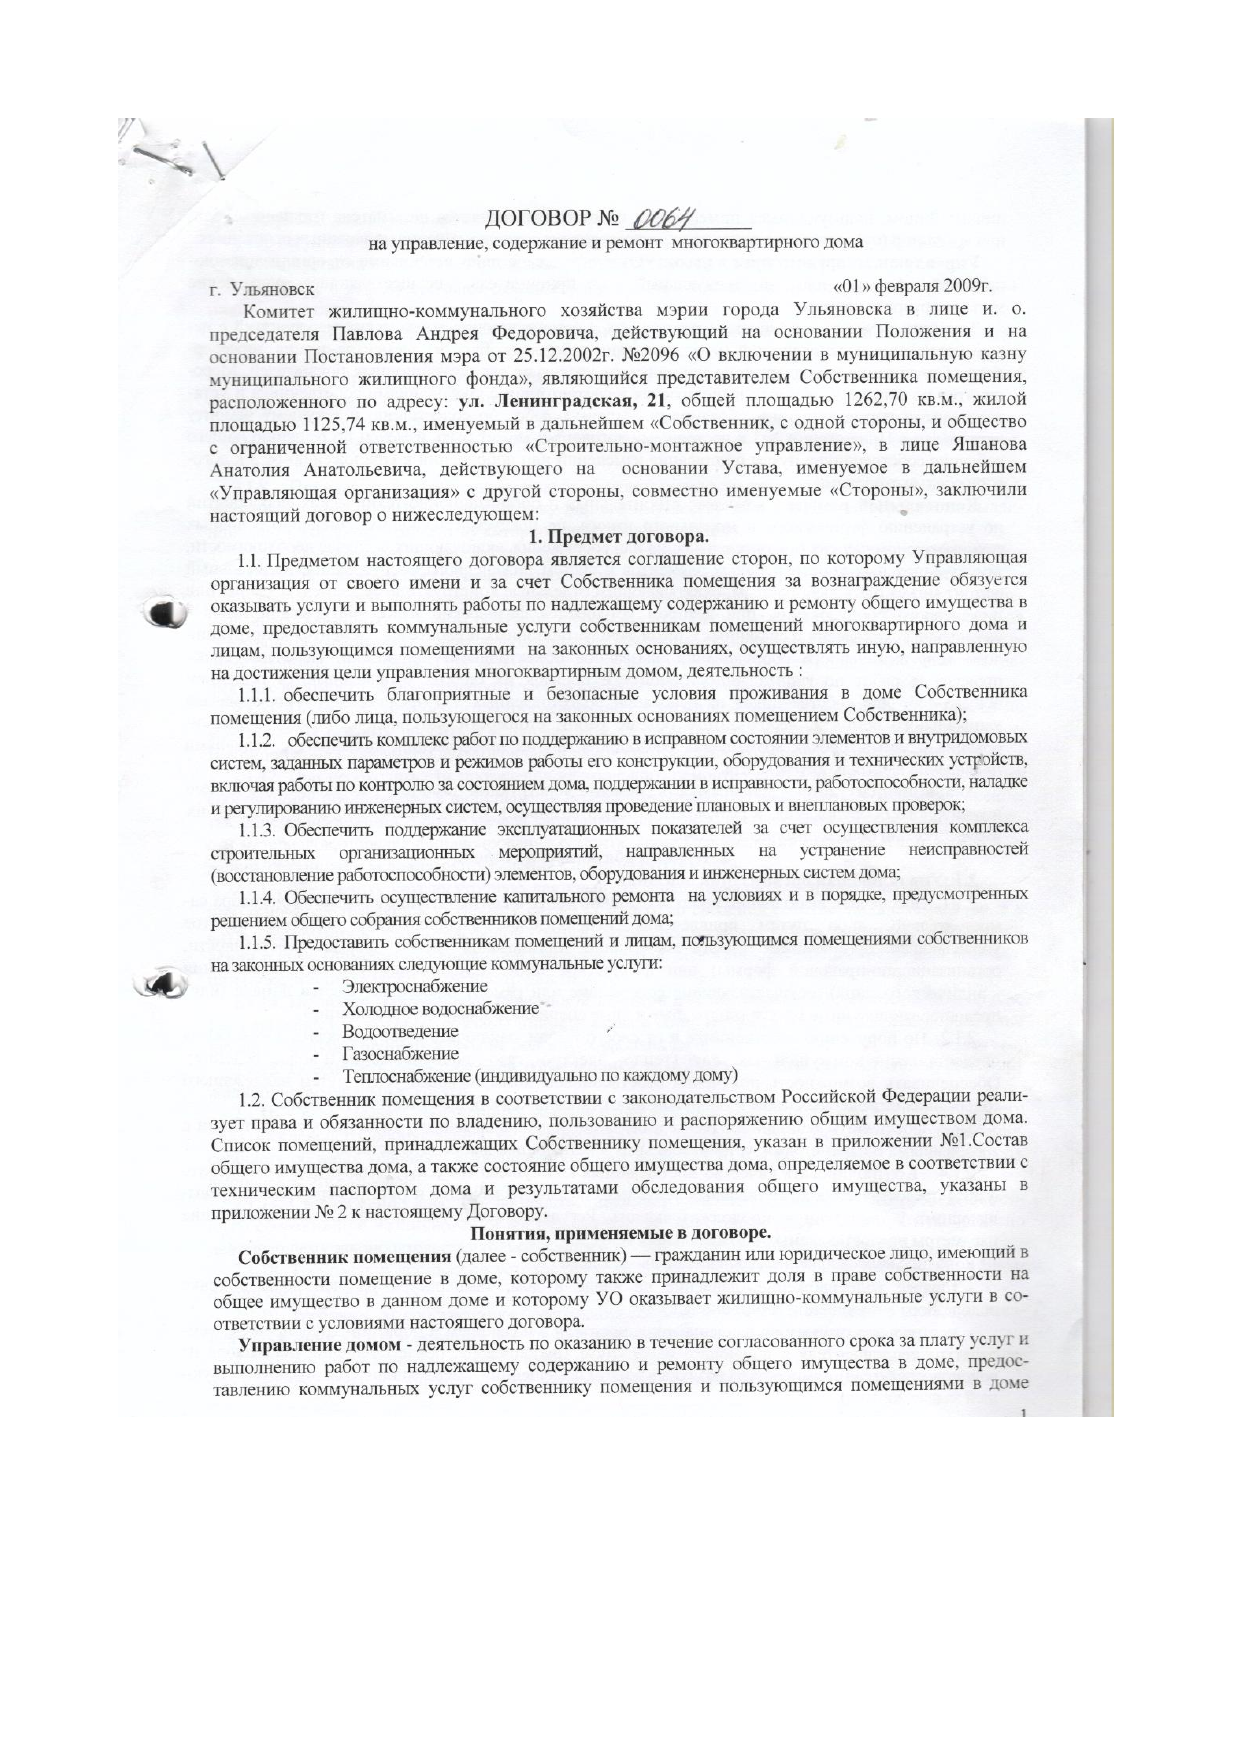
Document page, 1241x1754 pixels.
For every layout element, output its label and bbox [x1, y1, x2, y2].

picture [118, 118, 1123, 1417]
